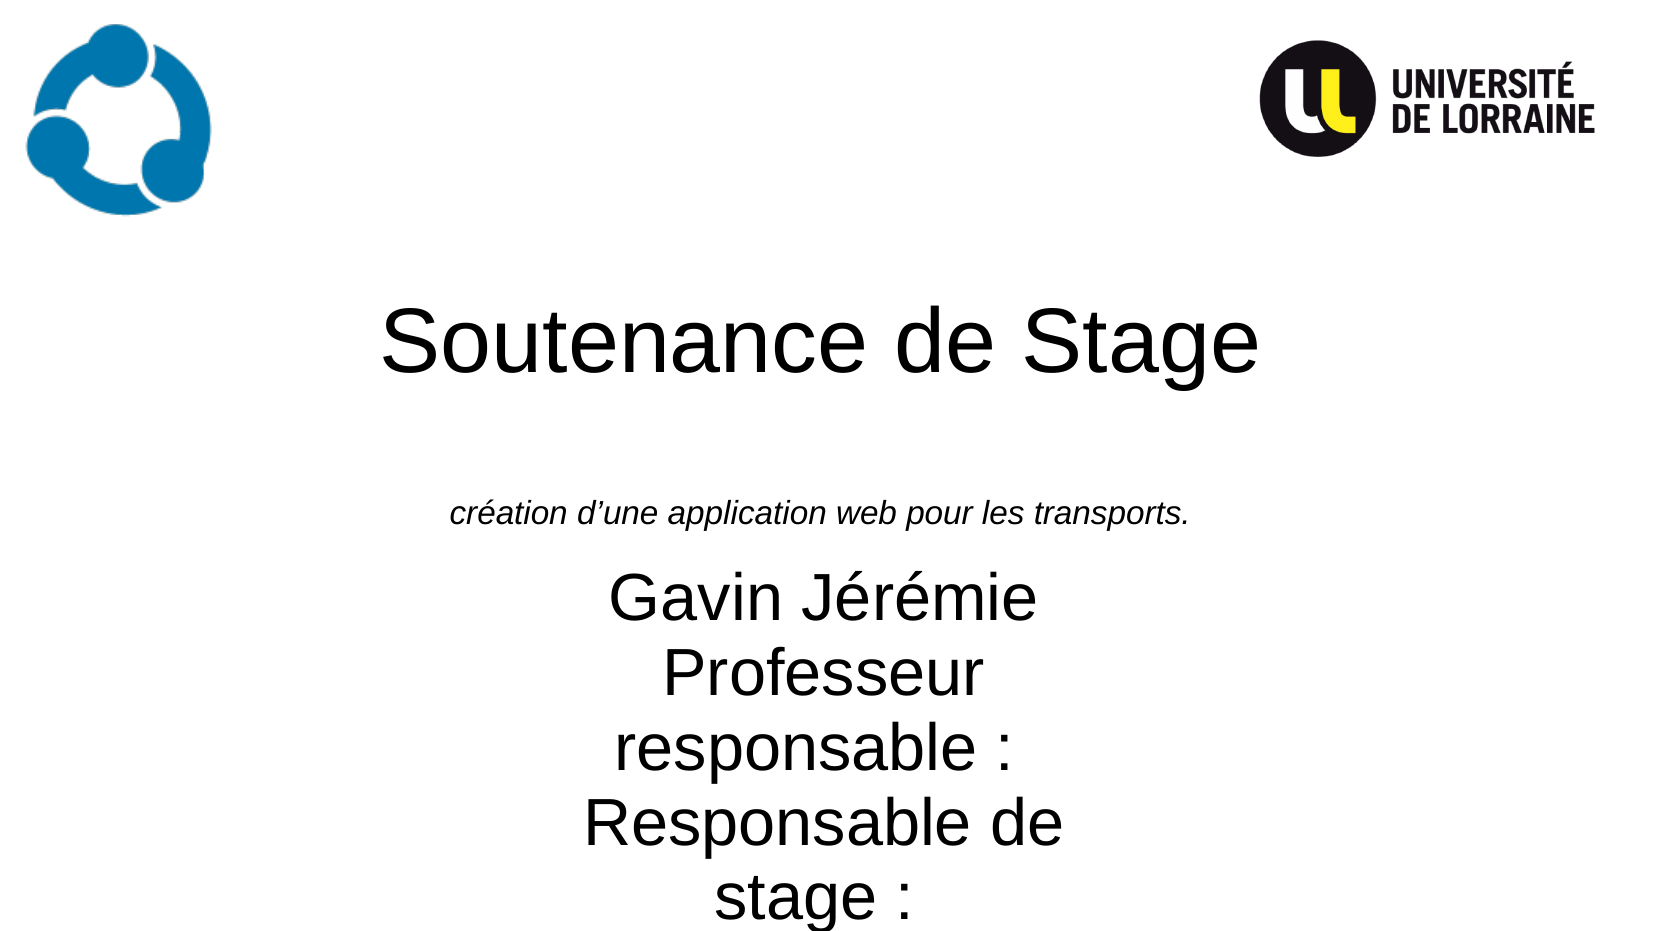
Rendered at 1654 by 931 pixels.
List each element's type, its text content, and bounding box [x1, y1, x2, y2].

picture [1243, 29, 1625, 175]
subtitle Gavin Jérémie Professeur responsable : Responsable de stage : [555, 560, 1093, 931]
picture [1, 1, 237, 237]
title Soutenance de Stage création d’une application web pour les transports. [76, 289, 1565, 532]
